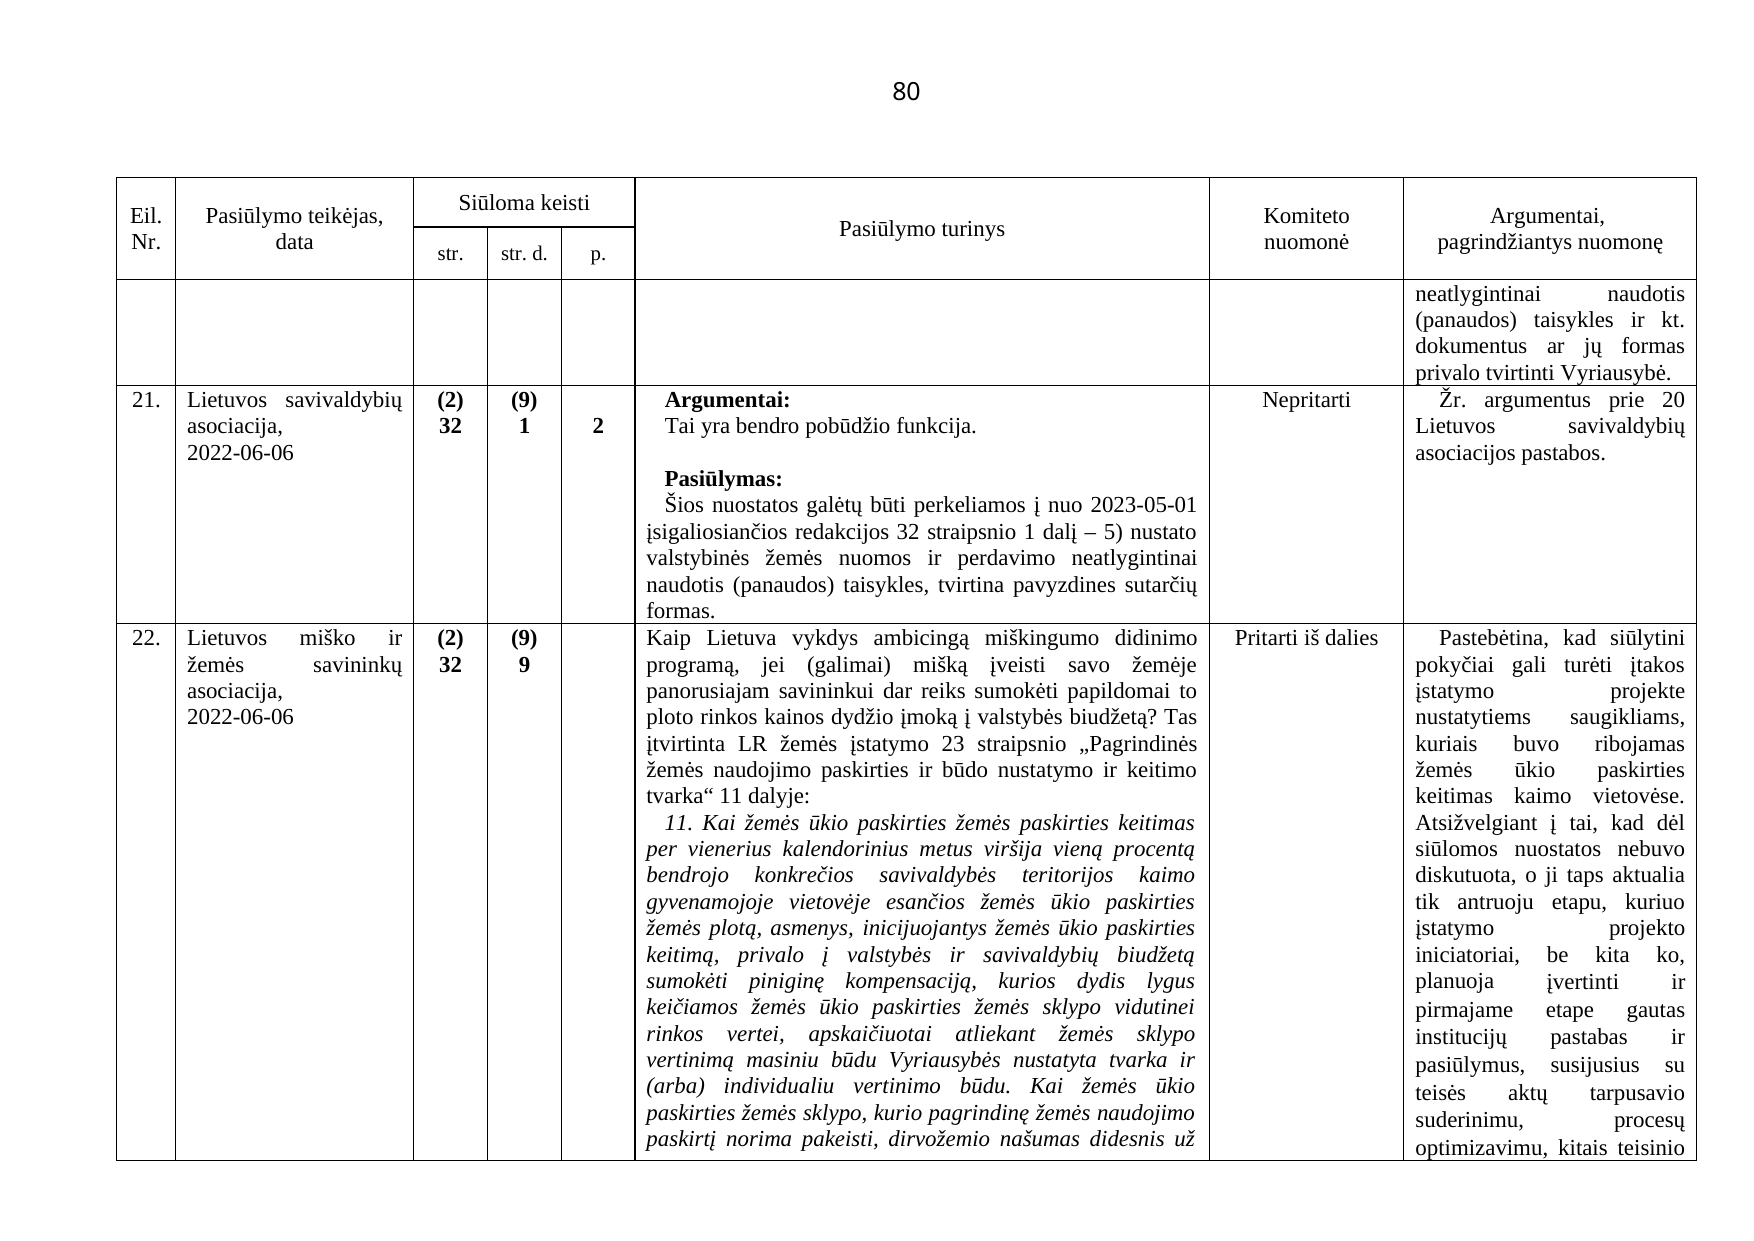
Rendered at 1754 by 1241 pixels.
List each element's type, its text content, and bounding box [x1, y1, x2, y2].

table_cell [488, 280, 561, 385]
table_cell Pastebėtina, kad siūlytini pokyčiai gali turėti įtakos įstatymo projekte nustatytiems saugikliams, kuriais buvo ribojamas žemės ūkio paskirties keitimas kaimo vietovėse. Atsižvelgiant į tai, kad dėl siūlomos nuostatos nebuvo diskutuota, o ji taps aktualia tik antruoju etapu, kuriuo įstatymo projekto iniciatoriai, be kita ko, planuoja įvertinti ir pirmajame etape gautas institucijų pastabas ir pasiūlymus, susijusius su teisės aktų tarpusavio suderinimu, procesų optimizavimu, kitais teisinio [1404, 624, 1696, 1160]
table_cell 2 [562, 386, 634, 623]
table_cell Argumentai: Tai yra bendro pobūdžio funkcija. Pasiūlymas: Šios nuostatos galėtų būti perkeliamos į nuo 2023-05-01 įsigaliosiančios redakcijos 32 straipsnio 1 dalį – 5) nustato valstybinės žemės nuomos ir perdavimo neatlygintinai naudotis (panaudos) taisykles, tvirtina pavyzdines sutarčių formas. [636, 386, 1209, 623]
table_cell (9) 9 [488, 624, 561, 1160]
table_header Siūloma keisti [414, 178, 634, 226]
table_cell (9) 1 [488, 386, 561, 623]
table_cell Lietuvos savivaldybių asociacija, 2022-06-06 [176, 386, 413, 623]
table_header Eil. Nr. [117, 178, 175, 279]
table_cell [562, 624, 634, 1160]
table_cell 21. [117, 386, 175, 623]
table_cell Nepritarti [1210, 386, 1403, 623]
table_header Argumentai, pagrindžiantys nuomonę [1404, 178, 1696, 279]
table_header Pasiūlymo turinys [636, 178, 1209, 279]
table_cell [1210, 280, 1403, 385]
table_cell [562, 280, 634, 385]
table_cell str. d. [488, 228, 561, 279]
table_cell Žr. argumentus prie 20 Lietuvos savivaldybių asociacijos pastabos. [1404, 386, 1696, 623]
table_cell (2) 32 [414, 624, 487, 1160]
table_header Pasiūlymo teikėjas, data [176, 178, 413, 279]
table_cell Pritarti iš dalies [1210, 624, 1403, 1160]
table_cell 22. [117, 624, 175, 1160]
table_cell neatlygintinai naudotis (panaudos) taisykles ir kt. dokumentus ar jų formas privalo tvirtinti Vyriausybė. [1404, 280, 1696, 385]
table_cell (2) 32 [414, 386, 487, 623]
table_cell [117, 280, 175, 385]
table_cell [176, 280, 413, 385]
table_cell Kaip Lietuva vykdys ambicingą miškingumo didinimo programą, jei (galimai) mišką įveisti savo žemėje panorusiajam savininkui dar reiks sumokėti papildomai to ploto rinkos kainos dydžio įmoką į valstybės biudžetą? Tas įtvirtinta LR žemės įstatymo 23 straipsnio „Pagrindinės žemės naudojimo paskirties ir būdo nustatymo ir keitimo tvarka“ 11 dalyje: 11. Kai žemės ūkio paskirties žemės paskirties keitimas per vienerius kalendorinius metus viršija vieną procentą bendrojo konkrečios savivaldybės teritorijos kaimo gyvenamojoje vietovėje esančios žemės ūkio paskirties žemės plotą, asmenys, inicijuojantys žemės ūkio paskirties keitimą, privalo į valstybės ir savivaldybių biudžetą sumokėti piniginę kompensaciją, kurios dydis lygus keičiamos žemės ūkio paskirties žemės sklypo vidutinei rinkos vertei, apskaičiuotai atliekant žemės sklypo vertinimą masiniu būdu Vyriausybės nustatyta tvarka ir (arba) individualiu vertinimo būdu. Kai žemės ūkio paskirties žemės sklypo, kurio pagrindinę žemės naudojimo paskirtį norima pakeisti, dirvožemio našumas didesnis už [636, 624, 1209, 1160]
table_header Komiteto nuomonė [1210, 178, 1403, 279]
table_cell str. [414, 228, 487, 279]
table_cell [636, 280, 1209, 385]
table_cell p. [562, 228, 634, 279]
table_cell Lietuvos miško ir žemės savininkų asociacija, 2022-06-06 [176, 624, 413, 1160]
table_cell [414, 280, 487, 385]
